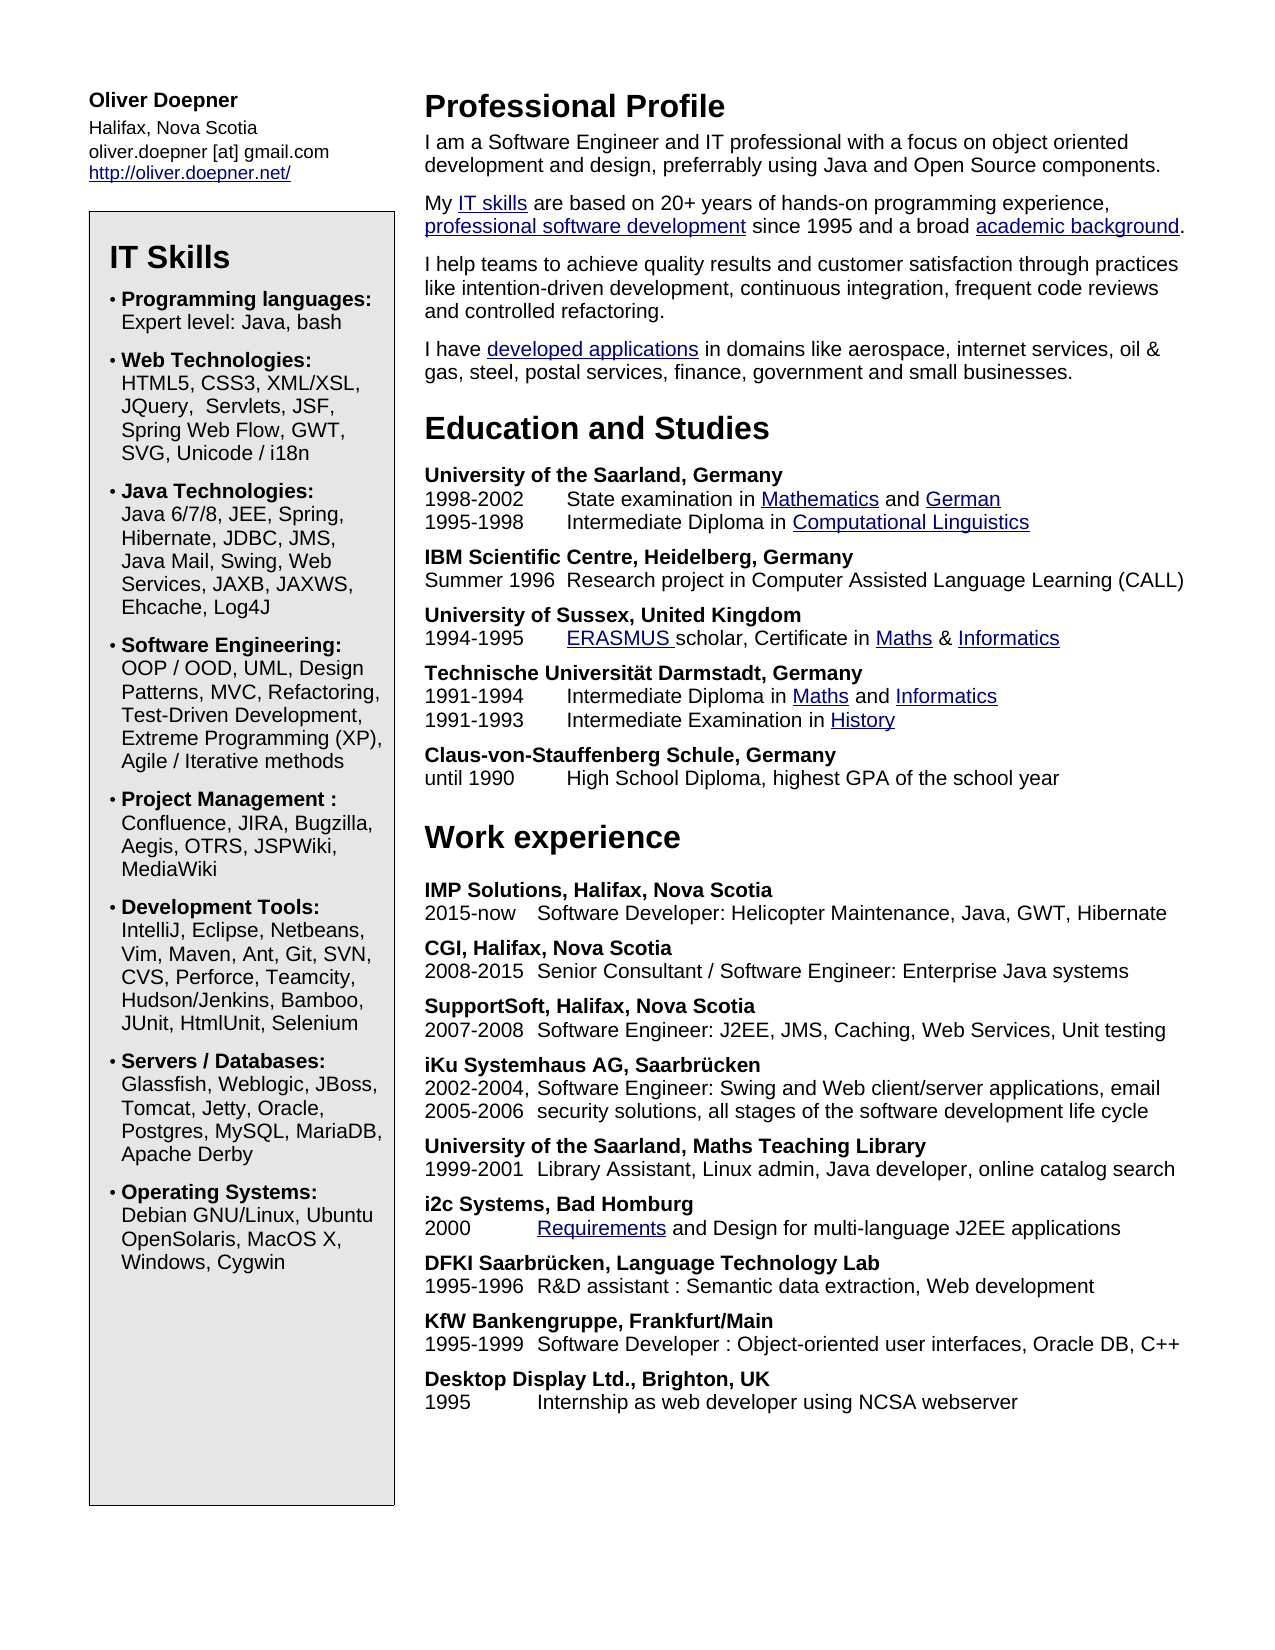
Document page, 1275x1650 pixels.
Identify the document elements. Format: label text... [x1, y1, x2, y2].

table_header IMP Solutions, Halifax, Nova Scotia [424, 867, 1187, 902]
table_cell 1998-2002 [424, 487, 566, 510]
table_cell 2000 [424, 1216, 537, 1239]
table_cell High School Diploma, highest GPA of the school year [566, 766, 1187, 790]
table_cell Senior Consultant / Software Engineer: Enterprise Java systems [537, 960, 1187, 983]
table_cell iKu Systemhaus AG, Saarbrücken [424, 1041, 1187, 1076]
table_cell Research project in Computer Assisted Language Learning (CALL) [566, 569, 1187, 592]
table_cell ERASMUS scholar, Certificate in Maths & Informatics [566, 627, 1187, 650]
table_cell Claus-von-Stauffenberg Schule, Germany [424, 731, 1187, 766]
text Halifax, Nova Scotia [88, 118, 424, 139]
table_cell Software Developer : Object-oriented user interfaces, Oracle DB, C++ [537, 1333, 1187, 1356]
text Oliver Doepner [88, 88, 424, 112]
table_cell State examination in Mathematics and German [566, 487, 1187, 510]
table_header University of the Saarland, Germany [424, 452, 1187, 487]
text oliver.doepner [at] gmail.com http://oliver.doepner.net/ [88, 142, 424, 183]
table_cell Intermediate Examination in History [566, 708, 1187, 731]
table_cell 2015-now [424, 902, 537, 925]
table_cell 2007-2008 [424, 1018, 537, 1041]
list Web Technologies: HTML5, CSS3, XML/XSL, JQuery, Servlets, JSF, Spring Web Flow, GWT, SVG, Unicode / i18n [109, 349, 385, 465]
list Project Management : Confluence, JIRA, Bugzilla, Aegis, OTRS, JSPWiki, MediaWiki [109, 788, 385, 881]
table_cell 1991-1994 [424, 685, 566, 708]
table_cell SupportSoft, Halifax, Nova Scotia [424, 983, 1187, 1018]
text I help teams to achieve quality results and customer satisfaction through practices like intention-driven development, continuous integration, frequent code reviews and controlled refactoring. [424, 253, 1186, 322]
table_cell i2c Systems, Bad Homburg [424, 1181, 1187, 1216]
list Development Tools: IntelliJ, Eclipse, Netbeans, Vim, Maven, Ant, Git, SVN, CVS, Perforce, Teamcity, Hudson/Jenkins, Bamboo, JUnit, HtmlUnit, Selenium [109, 896, 385, 1035]
table_cell Software Developer: Helicopter Maintenance, Java, GWT, Hibernate [537, 902, 1187, 925]
table_cell 1995-1998 [424, 510, 566, 533]
table_cell Internship as web developer using NCSA webserver [537, 1391, 1187, 1414]
table_cell Summer 1996 [424, 569, 566, 592]
list Servers / Databases: Glassfish, Weblogic, JBoss, Tomcat, Jetty, Oracle, Postgres, MySQL, MariaDB, Apache Derby [109, 1050, 385, 1166]
list Programming languages: Expert level: Java, bash [109, 287, 385, 334]
table_cell Requirements and Design for multi-language J2EE applications [537, 1216, 1187, 1239]
subtitle IT Skills [109, 239, 385, 275]
table_cell CGI, Halifax, Nova Scotia [424, 925, 1187, 960]
table_cell 1999-2001 [424, 1158, 537, 1181]
table_cell 1994-1995 [424, 627, 566, 650]
table_cell 2002-2004, 2005-2006 [424, 1076, 537, 1123]
list Operating Systems: Debian GNU/Linux, Ubuntu OpenSolaris, MacOS X, Windows, Cygwin [109, 1181, 385, 1274]
table_cell 2008-2015 [424, 960, 537, 983]
table_cell Software Engineer: J2EE, JMS, Caching, Web Services, Unit testing [537, 1018, 1187, 1041]
subtitle Professional Profile [424, 88, 1186, 124]
table_cell until 1990 [424, 766, 566, 790]
table_cell University of the Saarland, Maths Teaching Library [424, 1123, 1187, 1158]
table_cell University of Sussex, United Kingdom [424, 592, 1187, 627]
subtitle Work experience [424, 819, 1186, 855]
table_cell Intermediate Diploma in Maths and Informatics [566, 685, 1187, 708]
list Java Technologies: Java 6/7/8, JEE, Spring, Hibernate, JDBC, JMS, Java Mail, Swing, Web Services, JAXB, JAXWS, Ehcache, Log4J [109, 479, 385, 619]
table_cell R&D assistant : Semantic data extraction, Web development [537, 1274, 1187, 1298]
table_cell Desktop Display Ltd., Brighton, UK [424, 1356, 1187, 1391]
table_cell IBM Scientific Centre, Heidelberg, Germany [424, 534, 1187, 568]
table_cell Technische Universität Darmstadt, Germany [424, 650, 1187, 685]
text I have developed applications in domains like aerospace, internet services, oil & gas, steel, postal services, finance, government and small businesses. [424, 337, 1186, 384]
table_cell 1995-1999 [424, 1333, 537, 1356]
table_cell Intermediate Diploma in Computational Linguistics [566, 510, 1187, 533]
table_cell Software Engineer: Swing and Web client/server applications, email security solutions, all stages of the software development life cycle [537, 1076, 1187, 1123]
table_cell 1995 [424, 1391, 537, 1414]
table_cell KfW Bankengruppe, Frankfurt/Main [424, 1298, 1187, 1333]
text My IT skills are based on 20+ years of hands-on programming experience, professional software development since 1995 and a broad academic background. [424, 192, 1186, 238]
table_cell DFKI Saarbrücken, Language Technology Lab [424, 1239, 1187, 1274]
subtitle Education and Studies [424, 410, 1186, 446]
text I am a Software Engineer and IT professional with a focus on object oriented development and design, preferrably using Java and Open Source components. [424, 130, 1186, 177]
table_cell 1995-1996 [424, 1274, 537, 1298]
list Software Engineering: OOP / OOD, UML, Design Patterns, MVC, Refactoring, Test-Driven Development, Extreme Programming (XP), Agile / Iterative methods [109, 634, 385, 773]
table_cell Library Assistant, Linux admin, Java developer, online catalog search [537, 1158, 1187, 1181]
table_cell 1991-1993 [424, 708, 566, 731]
